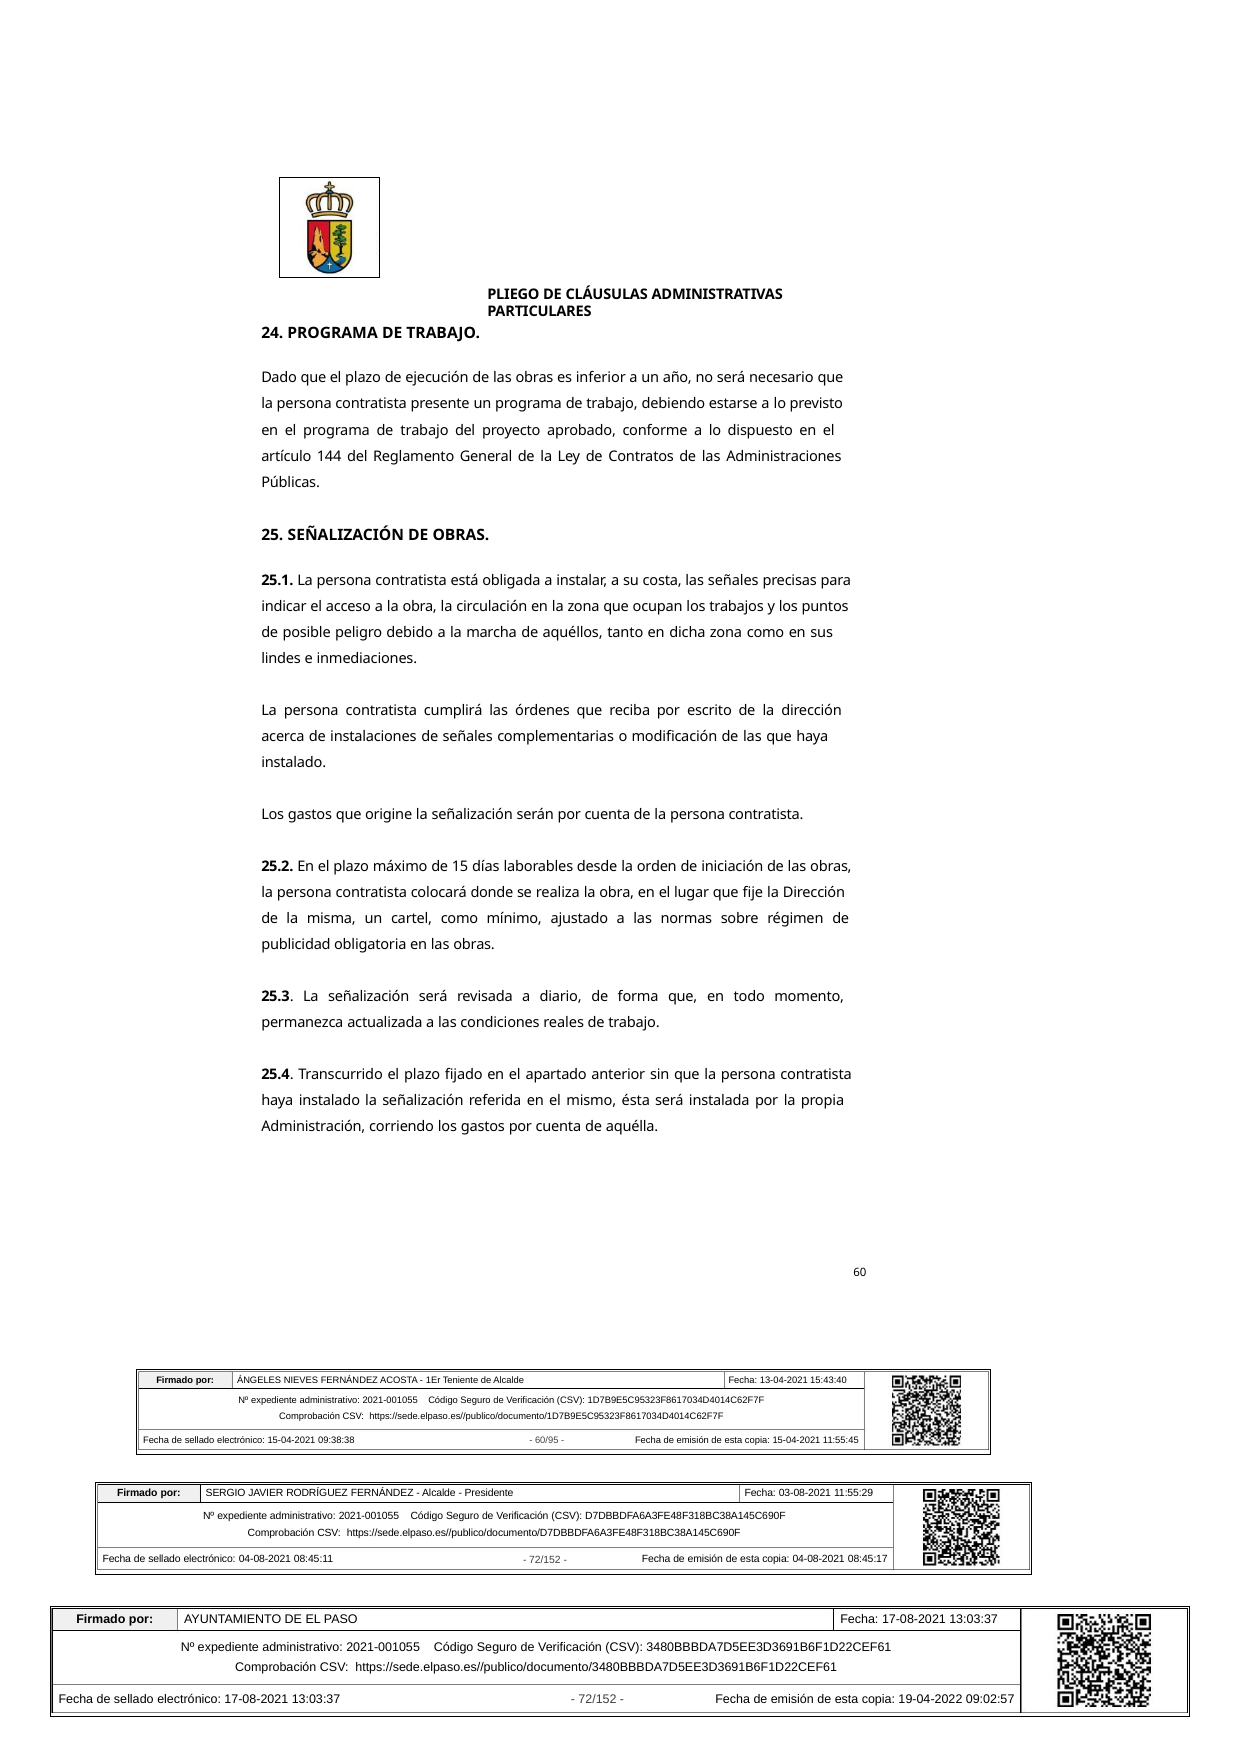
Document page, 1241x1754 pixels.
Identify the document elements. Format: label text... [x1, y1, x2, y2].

text 2 [261, 571, 269, 588]
text Fecha de emisión de esta copia: 15-04-2021 11:55:45 [635, 1435, 884, 1445]
text Comprobación CSV: https://sede.elpaso.es//publico/documento/3480BBBDA7D5EE3D3691B6F1D22CEF61 [235, 1661, 917, 1674]
text 2 [261, 857, 269, 874]
text Fecha: 13-04-2021 15:43:40 [728, 1375, 864, 1385]
text Nº expediente administrativo: 2021-001055 Código Seguro de Verificación (CSV): 1D7B9E5C95323F8617034D4014C62F7F [238, 1396, 788, 1406]
text indicar el acceso a la obra, la circulación en la zona que ocupan los trabajos y los puntos [261, 598, 890, 614]
text Fecha de emisión de esta copia: 04-08-2021 08:45:17 [642, 1553, 912, 1565]
text de la misma, un cartel, como mínimo, ajustado a las normas sobre régimen de [261, 910, 890, 927]
text Nº expediente administrativo: 2021-001055 Código Seguro de Verificación (CSV): D7DBBDFA6A3FE48F318BC38A145C690F [203, 1510, 812, 1522]
picture [51, 1607, 1189, 1716]
text PLIEGO DE CLÁUSULAS ADMINISTRATIVAS PARTICULARES [487, 286, 890, 320]
text Fecha: 03-08-2021 11:55:29 [744, 1488, 893, 1499]
picture [96, 1483, 1031, 1574]
text AYUNTAMIENTO DE EL PASO [184, 1612, 386, 1626]
text SERGIO JAVIER RODRÍGUEZ FERNÁNDEZ - Alcalde - Presidente [205, 1488, 540, 1499]
text instalado. [261, 754, 890, 771]
text artículo 144 del Reglamento General de la Ley de Contratos de las Administraciones [261, 448, 890, 465]
text lindes e inmediaciones. [261, 650, 890, 667]
text Los gastos que origine la señalización serán por cuenta de la persona contratista. [261, 806, 847, 823]
text - 72/152 - [523, 1554, 582, 1565]
text 2 [261, 1066, 269, 1083]
text - 72/152 - [571, 1693, 643, 1707]
text 5.3. La señalización será revisada a diario, de forma que, en todo momento, [269, 988, 890, 1005]
text publicidad obligatoria en las obras. [261, 936, 890, 953]
text ÁNGELES NIEVES FERNÁNDEZ ACOSTA - 1Er Teniente de Alcalde [237, 1375, 552, 1385]
text 60 [853, 1266, 883, 1279]
text Comprobación CSV: https://sede.elpaso.es//publico/documento/D7DBBDFA6A3FE48F318BC38A145C690F [247, 1527, 812, 1539]
text en el programa de trabajo del proyecto aprobado, conforme a lo dispuesto en el [261, 422, 890, 439]
text - 60/95 - [529, 1435, 578, 1446]
text 5.2. En el plazo máximo de 15 días laborables desde la orden de iniciación de las obras, [269, 857, 891, 874]
text la persona contratista presente un programa de trabajo, debiendo estarse a lo previsto [261, 396, 890, 412]
text permanezca actualizada a las condiciones reales de trabajo. [261, 1014, 712, 1031]
text acerca de instalaciones de señales complementarias o modificación de las que haya [261, 728, 890, 745]
text Firmado por: [156, 1375, 228, 1385]
text 2 [261, 323, 270, 342]
text haya instalado la señalización referida en el mismo, ésta será instalada por la propia [261, 1092, 890, 1109]
text Firmado por: [117, 1488, 196, 1499]
text Fecha de emisión de esta copia: 19-04-2022 09:02:57 [715, 1692, 1039, 1706]
text La persona contratista cumplirá las órdenes que reciba por escrito de la dirección [261, 702, 890, 719]
text 5.4. Transcurrido el plazo fijado en el apartado anterior sin que la persona contratista [269, 1066, 890, 1083]
text 5. SEÑALIZACIÓN DE OBRAS. [270, 525, 507, 544]
text Fecha de sellado electrónico: 04-08-2021 08:45:11 [102, 1553, 359, 1565]
text la persona contratista colocará donde se realiza la obra, en el lugar que fije la Dirección [261, 884, 890, 901]
text 5.1. La persona contratista está obligada a instalar, a su costa, las señales precisas para [269, 571, 891, 588]
text Fecha de sellado electrónico: 15-04-2021 09:38:38 [143, 1435, 379, 1445]
text de posible peligro debido a la marcha de aquéllos, tanto en dicha zona como en sus [261, 624, 890, 641]
text 4. PROGRAMA DE TRABAJO. [270, 323, 503, 342]
text Nº expediente administrativo: 2021-001055 Código Seguro de Verificación (CSV): 3480BBBDA7D5EE3D3691B6F1D22CEF61 [181, 1640, 917, 1654]
picture [137, 1370, 990, 1454]
text Fecha de sellado electrónico: 17-08-2021 13:03:37 [58, 1692, 365, 1706]
picture [280, 178, 379, 277]
text Comprobación CSV: https://sede.elpaso.es//publico/documento/1D7B9E5C95323F8617034D4014C62F7F [279, 1411, 788, 1421]
text Públicas. [261, 474, 890, 491]
text Dado que el plazo de ejecución de las obras es inferior a un año, no será necesario que [261, 369, 890, 386]
text 2 [261, 988, 269, 1005]
text 2 [261, 525, 270, 544]
text Administración, corriendo los gastos por cuenta de aquélla. [261, 1118, 890, 1135]
text Fecha: 17-08-2021 13:03:37 [840, 1612, 1021, 1626]
text Firmado por: [76, 1612, 172, 1626]
